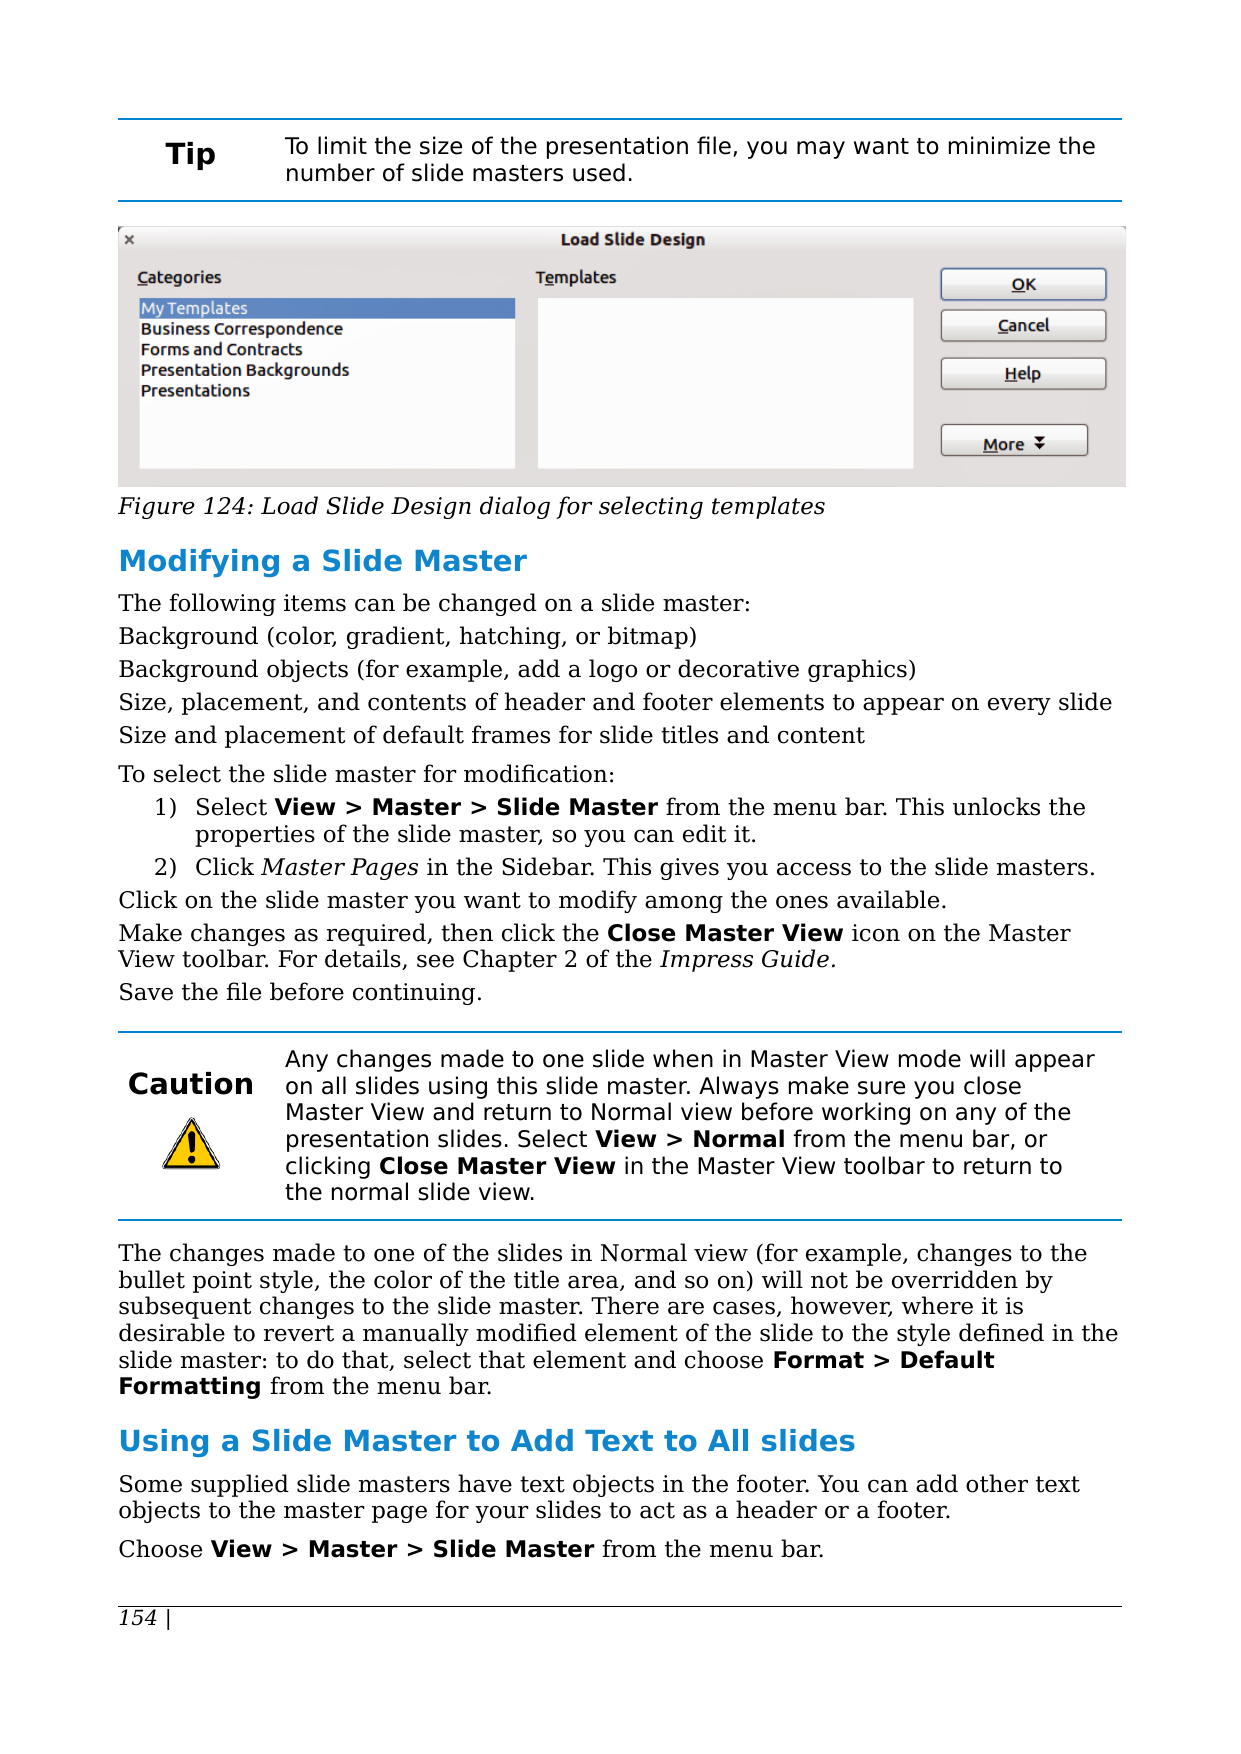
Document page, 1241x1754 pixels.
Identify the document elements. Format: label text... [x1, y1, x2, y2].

picture [118, 226, 1127, 487]
text Click on the slide master you want to modify among the ones available. [118, 887, 1122, 914]
text Figure 124: Load Slide Design dialog for selecting templates [118, 493, 1126, 520]
text Choose View > Master > Slide Master from the menu bar. [118, 1537, 1122, 1563]
table_header Caution [118, 1033, 263, 1219]
list Background objects (for example, add a logo or decorative graphics) [118, 656, 1122, 683]
list Size, placement, and contents of header and footer elements to appear on every slide [118, 689, 1122, 716]
list The following items can be changed on a slide master: [118, 590, 1122, 617]
subtitle Using a Slide Master to Add Text to All slides [118, 1424, 1122, 1458]
table_header To limit the size of the presentation file, you may want to minimize the number of slide masters used. [264, 120, 1122, 199]
list To select the slide master for modification: [118, 761, 1122, 788]
picture [158, 1113, 224, 1173]
list Select View > Master > Slide Master from the menu bar. This unlocks the properties of the slide master, so you can edit it. [177, 794, 1122, 848]
list Background (color, gradient, hatching, or bitmap) [118, 623, 1122, 650]
list Size and placement of default frames for slide titles and content [118, 722, 1122, 749]
text The changes made to one of the slides in Normal view (for example, changes to the bullet point style, the color of the title area, and so on) will not be overridden by subsequent changes to the slide master. There are cases, however, where it is desirable to revert a manually modified element of the slide to the style defined in the slide master: to do that, select that element and choose Format > Default Formatting from the menu bar. [118, 1240, 1122, 1400]
table_header Tip [118, 120, 263, 199]
table_header Any changes made to one slide when in Master View mode will appear on all slides using this slide master. Always make sure you close Master View and return to Normal view before working on any of the presentation slides. Select View > Normal from the menu bar, or clicking Close Master View in the Master View toolbar to return to the normal slide view. [264, 1033, 1122, 1219]
subtitle Modifying a Slide Master [118, 544, 1122, 578]
text Some supplied slide masters have text objects in the footer. You can add other text objects to the master page for your slides to act as a header or a footer. [118, 1471, 1122, 1524]
text Save the file before continuing. [118, 979, 1122, 1006]
text Make changes as required, then click the Close Master View icon on the Master View toolbar. For details, see Chapter 2 of the Impress Guide. [118, 920, 1122, 973]
list Click Master Pages in the Sidebar. This gives you access to the slide masters. [177, 854, 1122, 881]
